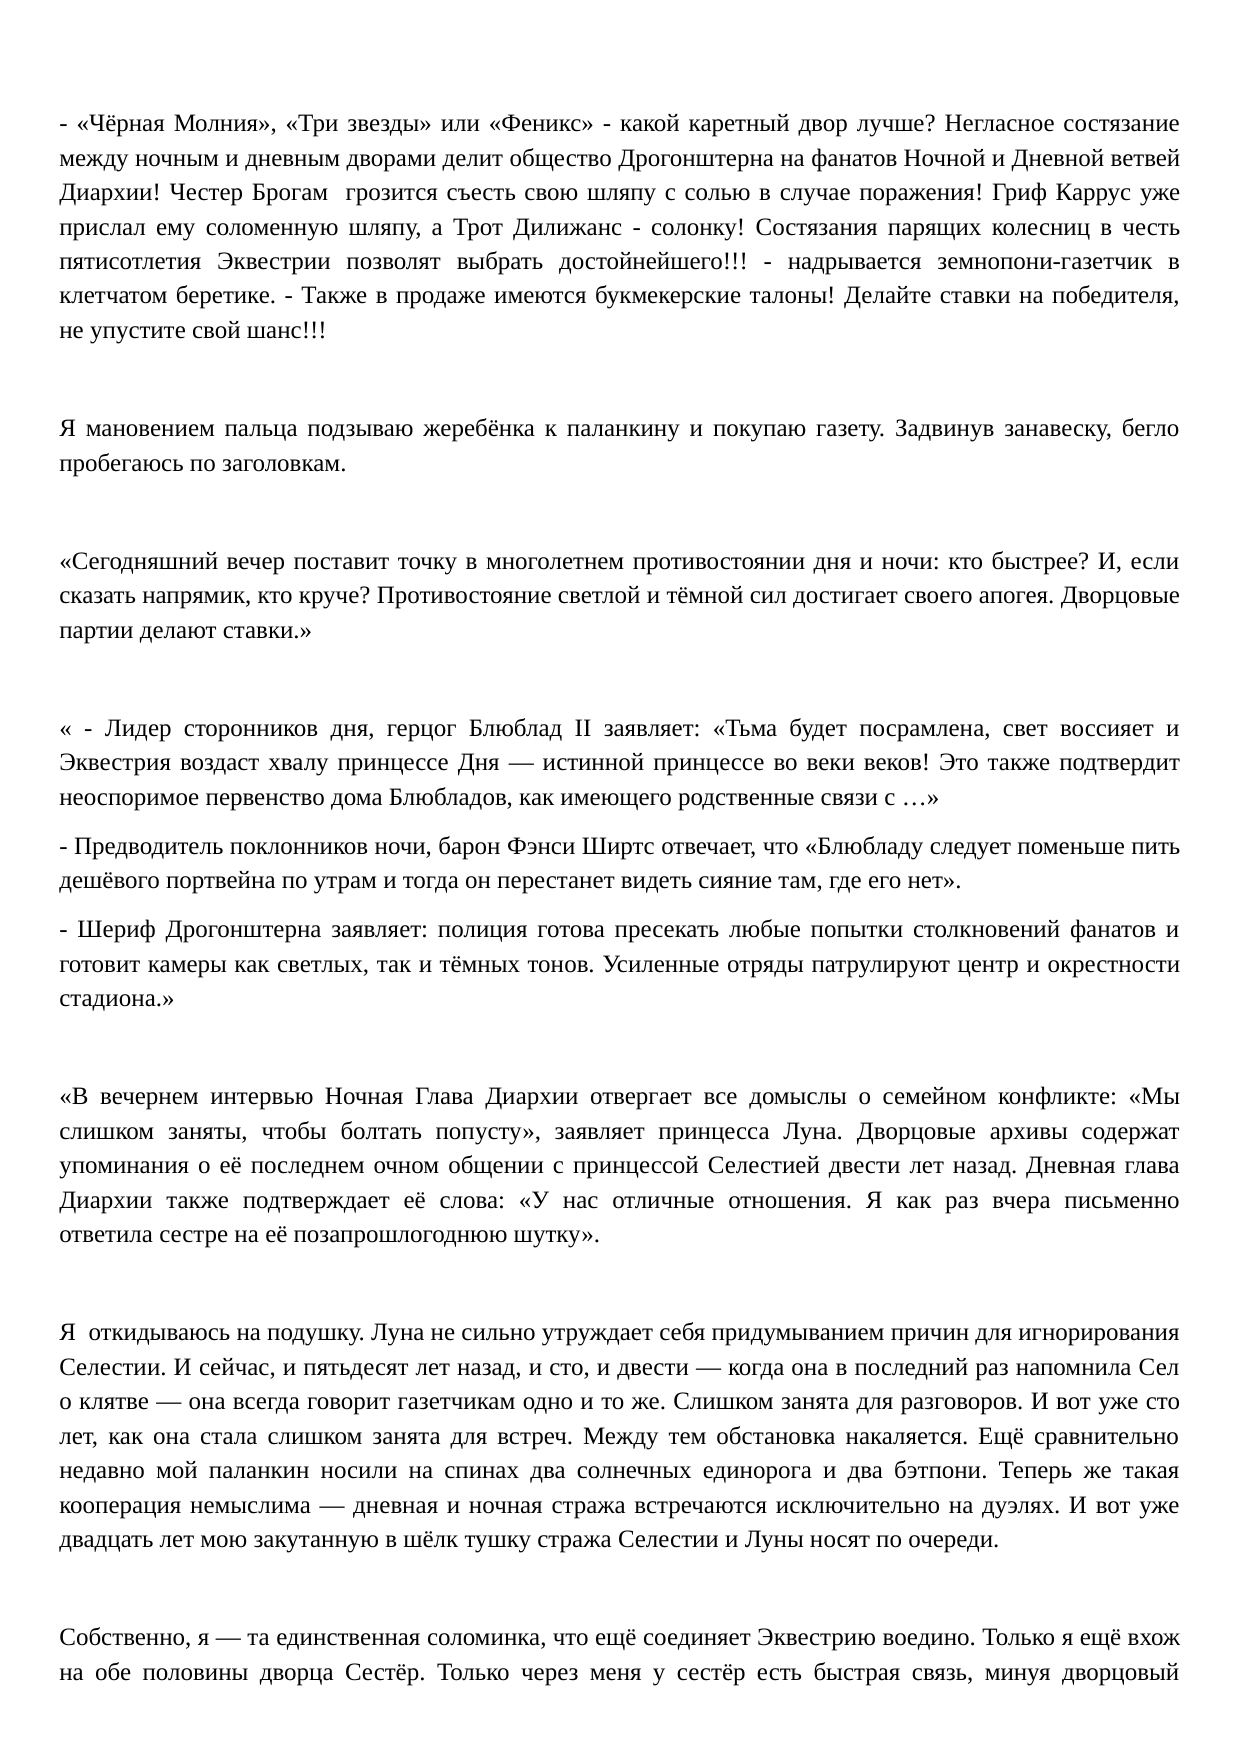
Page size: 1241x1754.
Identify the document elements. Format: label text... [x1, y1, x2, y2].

text Собственно, я — та единственная соломинка, что ещё соединяет Эквестрию воедино. Только я ещё вхож на обе половины дворца Сестёр. Только через меня у сестёр есть быстрая связь, минуя дворцовый [59, 1622, 1181, 1686]
text - Шериф Дрогонштерна заявляет: полиция готова пресекать любые попытки столкновений фанатов и готовит камеры как светлых, так и тёмных тонов. Усиленные отряды патрулируют центр и окрестности стадиона.» [59, 914, 1181, 1012]
text - Предводитель поклонников ночи, барон Фэнси Ширтс отвечает, что «Блюбладу следует поменьше пить дешёвого портвейна по утрам и тогда он перестанет видеть сияние там, где его нет». [59, 831, 1181, 894]
text «Сегодняшний вечер поставит точку в многолетнем противостоянии дня и ночи: кто быстрее? И, если сказать напрямик, кто круче? Противостояние светлой и тёмной сил достигает своего апогея. Дворцовые партии делают ставки.» [59, 546, 1181, 643]
text Я откидываюсь на подушку. Луна не сильно утруждает себя придумыванием причин для игнорирования Селестии. И сейчас, и пятьдесят лет назад, и сто, и двести — когда она в последний раз напомнила Сел о клятве — она всегда говорит газетчикам одно и то же. Слишком занята для разговоров. И вот уже сто лет, как она стала слишком занята для встреч. Между тем обстановка накаляется. Ещё сравнительно недавно мой паланкин носили на спинах два солнечных единорога и два бэтпони. Теперь же такая кооперация немыслима — дневная и ночная стража встречаются исключительно на дуэлях. И вот уже двадцать лет мою закутанную в шёлк тушку стража Селестии и Луны носят по очереди. [59, 1317, 1181, 1553]
text Я мановением пальца подзываю жеребёнка к паланкину и покупаю газету. Задвинув занавеску, бегло пробегаюсь по заголовкам. [59, 413, 1181, 476]
text «В вечернем интервью Ночная Глава Диархии отвергает все домыслы о семейном конфликте: «Мы слишком заняты, чтобы болтать попусту», заявляет принцесса Луна. Дворцовые архивы содержат упоминания о её последнем очном общении с принцессой Селестией двести лет назад. Дневная глава Диархии также подтверждает её слова: «У нас отличные отношения. Я как раз вчера письменно ответила сестре на её позапрошлогоднюю шутку». [59, 1081, 1181, 1248]
text - «Чёрная Молния», «Три звезды» или «Феникс» - какой каретный двор лучше? Негласное состязание между ночным и дневным дворами делит общество Дрогонштерна на фанатов Ночной и Дневной ветвей Диархии! Честер Брогам грозится съесть свою шляпу с солью в случае поражения! Гриф Каррус уже прислал ему соломенную шляпу, а Трот Дилижанс - солонку! Состязания парящих колесниц в честь пятисотлетия Эквестрии позволят выбрать достойнейшего!!! - надрывается земнопони-газетчик в клетчатом беретике. - Также в продаже имеются букмекерские талоны! Делайте ставки на победителя, не упустите свой шанс!!! [59, 108, 1181, 344]
text « - Лидер сторонников дня, герцог Блюблад II заявляет: «Тьма будет посрамлена, свет воссияет и Эквестрия воздаст хвалу принцессе Дня — истинной принцессе во веки веков! Это также подтвердит неоспоримое первенство дома Блюбладов, как имеющего родственные связи с …» [59, 713, 1181, 811]
